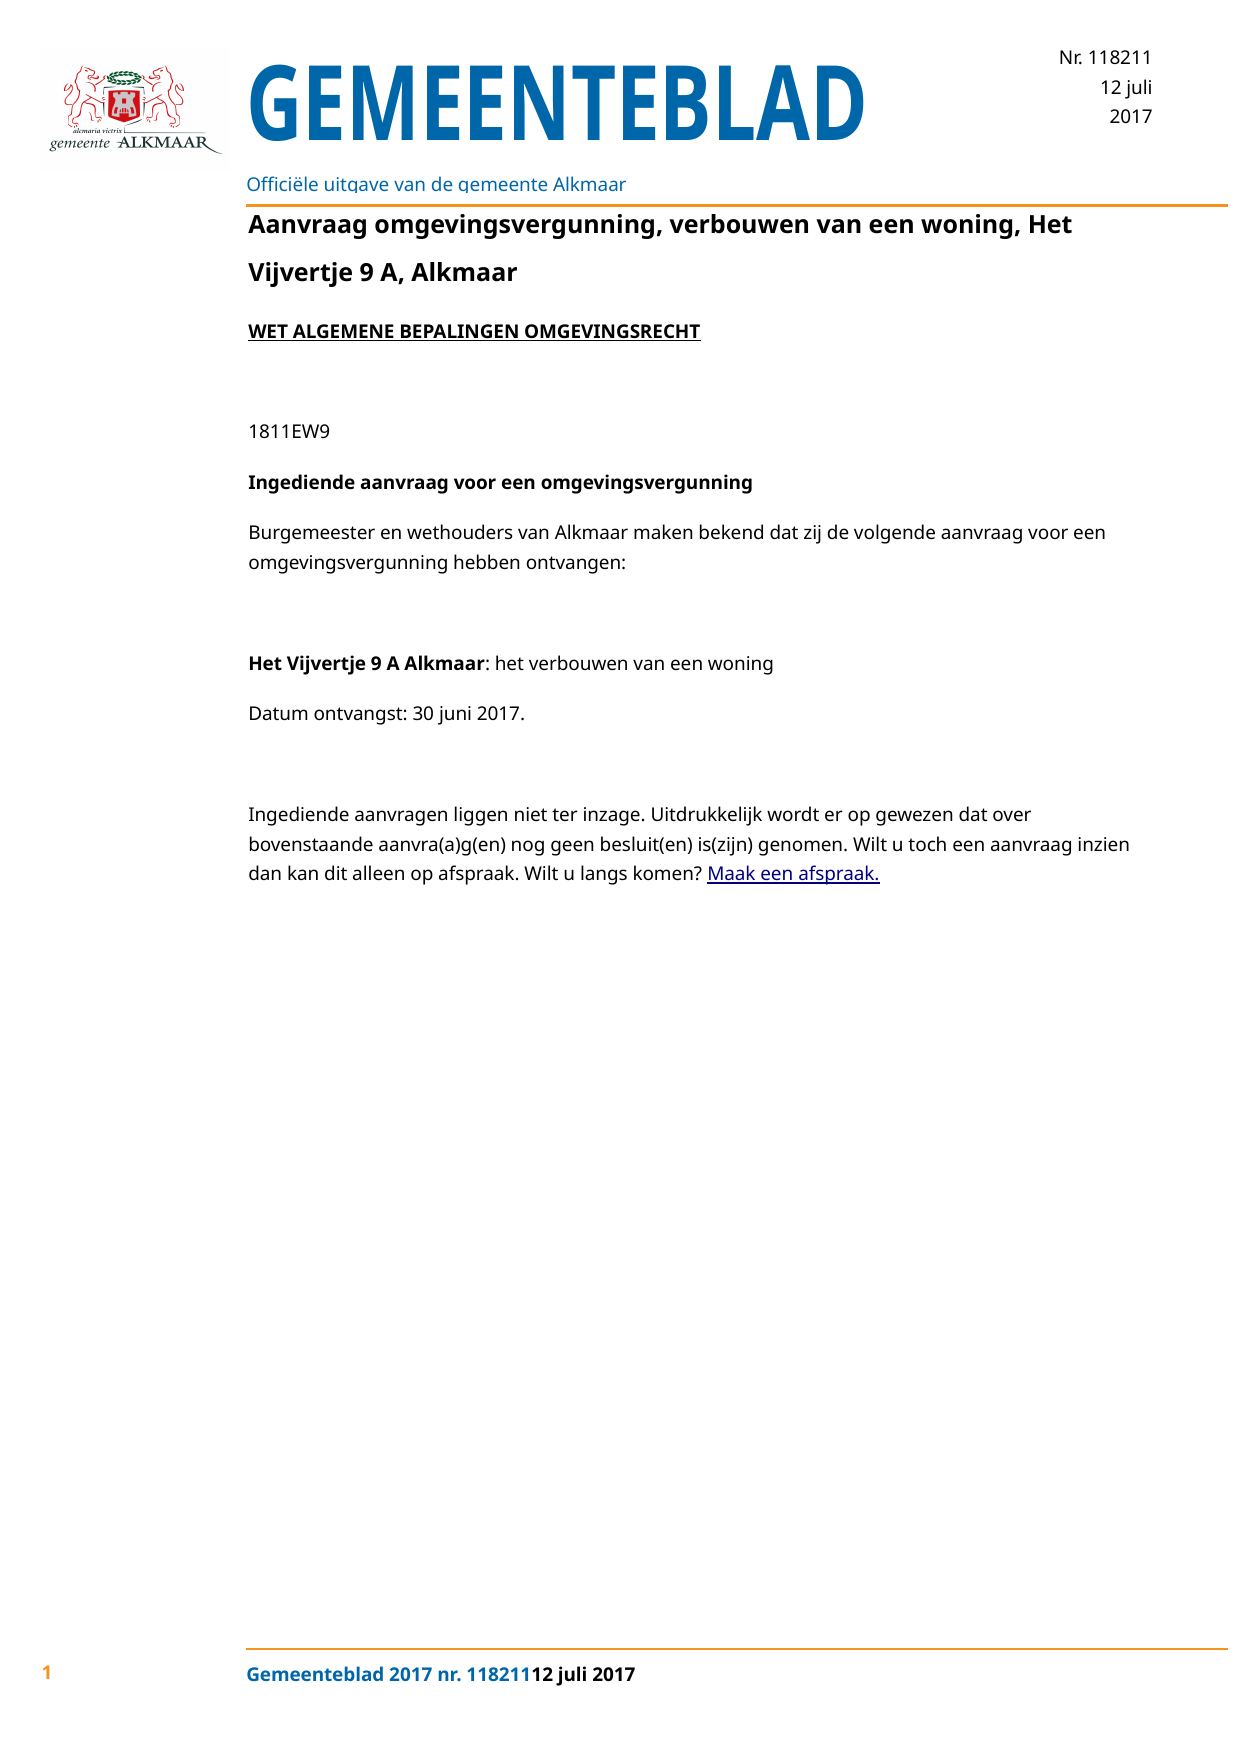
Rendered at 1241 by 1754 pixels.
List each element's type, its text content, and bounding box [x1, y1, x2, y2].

picture [41, 47, 231, 172]
text Datum ontvangst: 30 juni 2017. [248, 700, 1152, 726]
text Burgemeester en wethouders van Alkmaar maken bekend dat zij de volgende aanvraag voor een omgevingsvergunning hebben ontvangen: [248, 519, 1152, 575]
text 1811EW9 [248, 419, 1152, 444]
text Ingediende aanvragen liggen niet ter inzage. Uitdrukkelijk wordt er op gewezen dat over bovenstaande aanvra(a)g(en) nog geen besluit(en) is(zijn) genomen. Wilt u toch een aanvraag inzien dan kan dit alleen op afspraak. Wilt u langs komen? Maak een afspraak. [248, 801, 1152, 886]
text Ingediende aanvraag voor een omgevingsvergunning [248, 469, 1152, 495]
text WET ALGEMENE BEPALINGEN OMGEVINGSRECHT [248, 318, 1152, 344]
text Het Vijvertje 9 A Alkmaar: het verbouwen van een woning [248, 650, 1152, 676]
text Aanvraag omgevingsvergunning, verbouwen van een woning, Het Vijvertje 9 A, Alkmaar [248, 207, 1152, 288]
